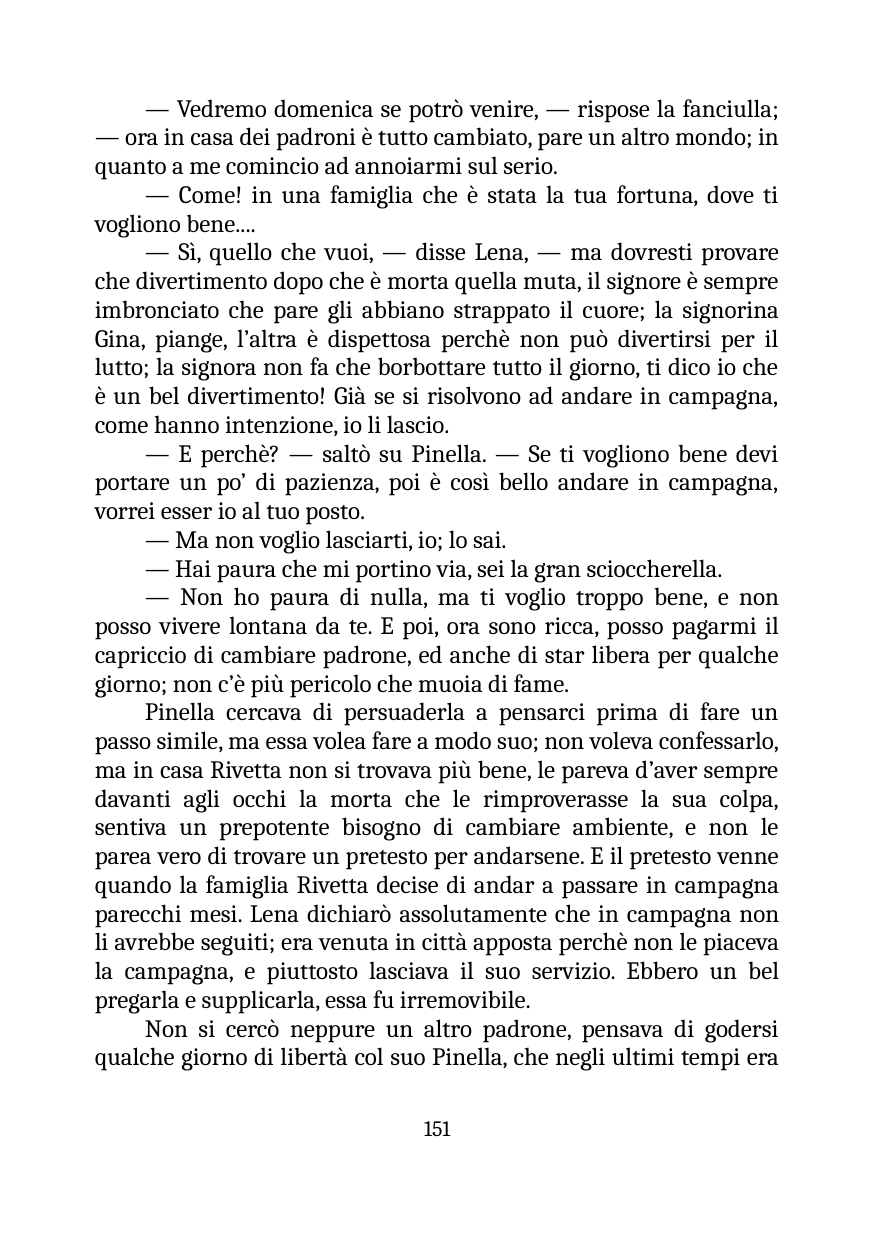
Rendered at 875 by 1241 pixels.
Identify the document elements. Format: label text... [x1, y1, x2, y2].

text — Ma non voglio lasciarti, io; lo sai. [94, 526, 779, 554]
text — Sì, quello che vuoi, — disse Lena, — ma dovresti provare che divertimento dopo che è morta quella muta, il signore è sempre imbronciato che pare gli abbiano strappato il cuore; la signorina Gina, piange, l’altra è dispettosa perchè non può divertirsi per il lutto; la signora non fa che borbottare tutto il giorno, ti dico io che è un bel divertimento! Già se si risolvono ad andare in campagna, come hanno intenzione, io li lascio. [94, 238, 779, 439]
text Non si cercò neppure un altro padrone, pensava di godersi qualche giorno di libertà col suo Pinella, che negli ultimi tempi era [94, 1014, 779, 1072]
text — Non ho paura di nulla, ma ti voglio troppo bene, e non posso vivere lontana da te. E poi, ora sono ricca, posso pagarmi il capriccio di cambiare padrone, ed anche di star libera per qualche giorno; non c’è più pericolo che muoia di fame. [94, 583, 779, 698]
text — Come! in una famiglia che è stata la tua fortuna, dove ti vogliono bene.... [94, 181, 779, 238]
text — E perchè? — saltò su Pinella. — Se ti vogliono bene devi portare un po’ di pazienza, poi è così bello andare in campagna, vorrei esser io al tuo posto. [94, 439, 779, 526]
text Pinella cercava di persuaderla a pensarci prima di fare un passo simile, ma essa volea fare a modo suo; non voleva confessarlo, ma in casa Rivetta non si trovava più bene, le pareva d’aver sempre davanti agli occhi la morta che le rimproverasse la sua colpa, sentiva un prepotente bisogno di cambiare ambiente, e non le parea vero di trovare un pretesto per andarsene. E il pretesto venne quando la famiglia Rivetta decise di andar a passare in campagna parecchi mesi. Lena dichiarò assolutamente che in campagna non li avrebbe seguiti; era venuta in città apposta perchè non le piaceva la campagna, e piuttosto lasciava il suo servizio. Ebbero un bel pregarla e supplicarla, essa fu irremovibile. [94, 698, 779, 1014]
text — Hai paura che mi portino via, sei la gran scioccherella. [94, 554, 779, 583]
text — Vedremo domenica se potrò venire, — rispose la fanciulla; — ora in casa dei padroni è tutto cambiato, pare un altro mondo; in quanto a me comincio ad annoiarmi sul serio. [94, 94, 779, 181]
